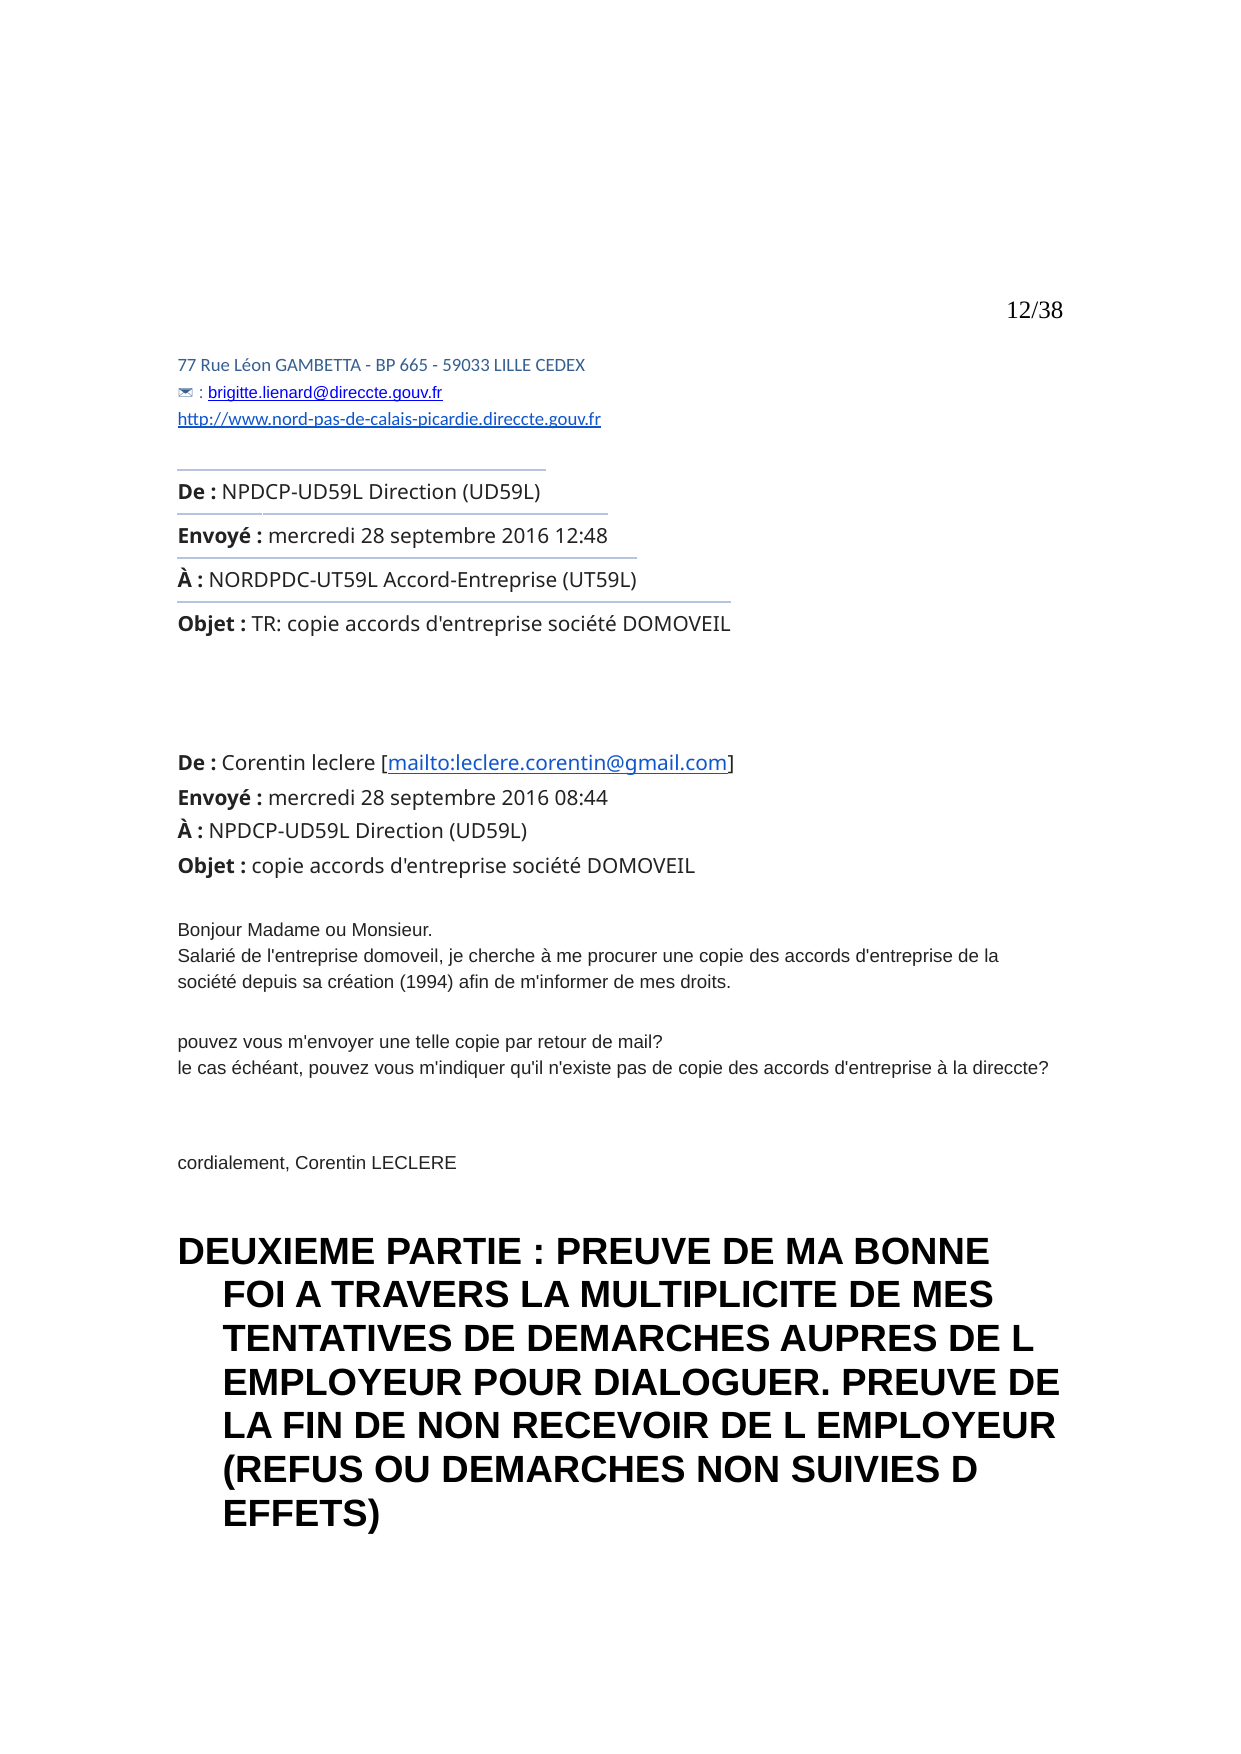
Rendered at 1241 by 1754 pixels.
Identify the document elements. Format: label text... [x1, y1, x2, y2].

text Salarié de l'entreprise domoveil, je cherche à me procurer une copie des accords d'entreprise de la société depuis sa création (1994) afin de m'informer de mes droits. [177, 945, 1063, 992]
text cordialement, Corentin LECLERE [177, 1152, 1063, 1173]
text http://www.nord-pas-de-calais-picardie.direccte.gouv.fr [177, 407, 1063, 430]
text De : Corentin leclere [mailto:leclere.corentin@gmail.com] Envoyé : mercredi 28 septembre 2016 08:44 À : NPDCP-UD59L Direction (UD59L) Objet : copie accords d'entreprise société DOMOVEIL [177, 748, 1063, 879]
subtitle DEUXIEME PARTIE : PREUVE DE MA BONNE FOI A TRAVERS LA MULTIPLICITE DE MES TENTATIVES DE DEMARCHES AUPRES DE L EMPLOYEUR POUR DIALOGUER. PREUVE DE LA FIN DE NON RECEVOIR DE L EMPLOYEUR (REFUS OU DEMARCHES NON SUIVIES D EFFETS) [177, 1228, 1063, 1534]
text Bonjour Madame ou Monsieur. [177, 919, 1063, 941]
text * : brigitte.lienard@direccte.gouv.fr [177, 381, 1063, 403]
text pouvez vous m'envoyer une telle copie par retour de mail? [177, 1031, 1063, 1053]
text De : NPDCP-UD59L Direction (UD59L) Envoyé : mercredi 28 septembre 2016 12:48 À : NORDPDC-UT59L Accord-Entreprise (UT59L) Objet : TR: copie accords d'entreprise société DOMOVEIL [177, 469, 1063, 638]
text 77 Rue Léon GAMBETTA - BP 665 - 59033 LILLE CEDEX [177, 353, 1063, 376]
text le cas échéant, pouvez vous m'indiquer qu'il n'existe pas de copie des accords d'entreprise à la direccte? [177, 1057, 1063, 1079]
